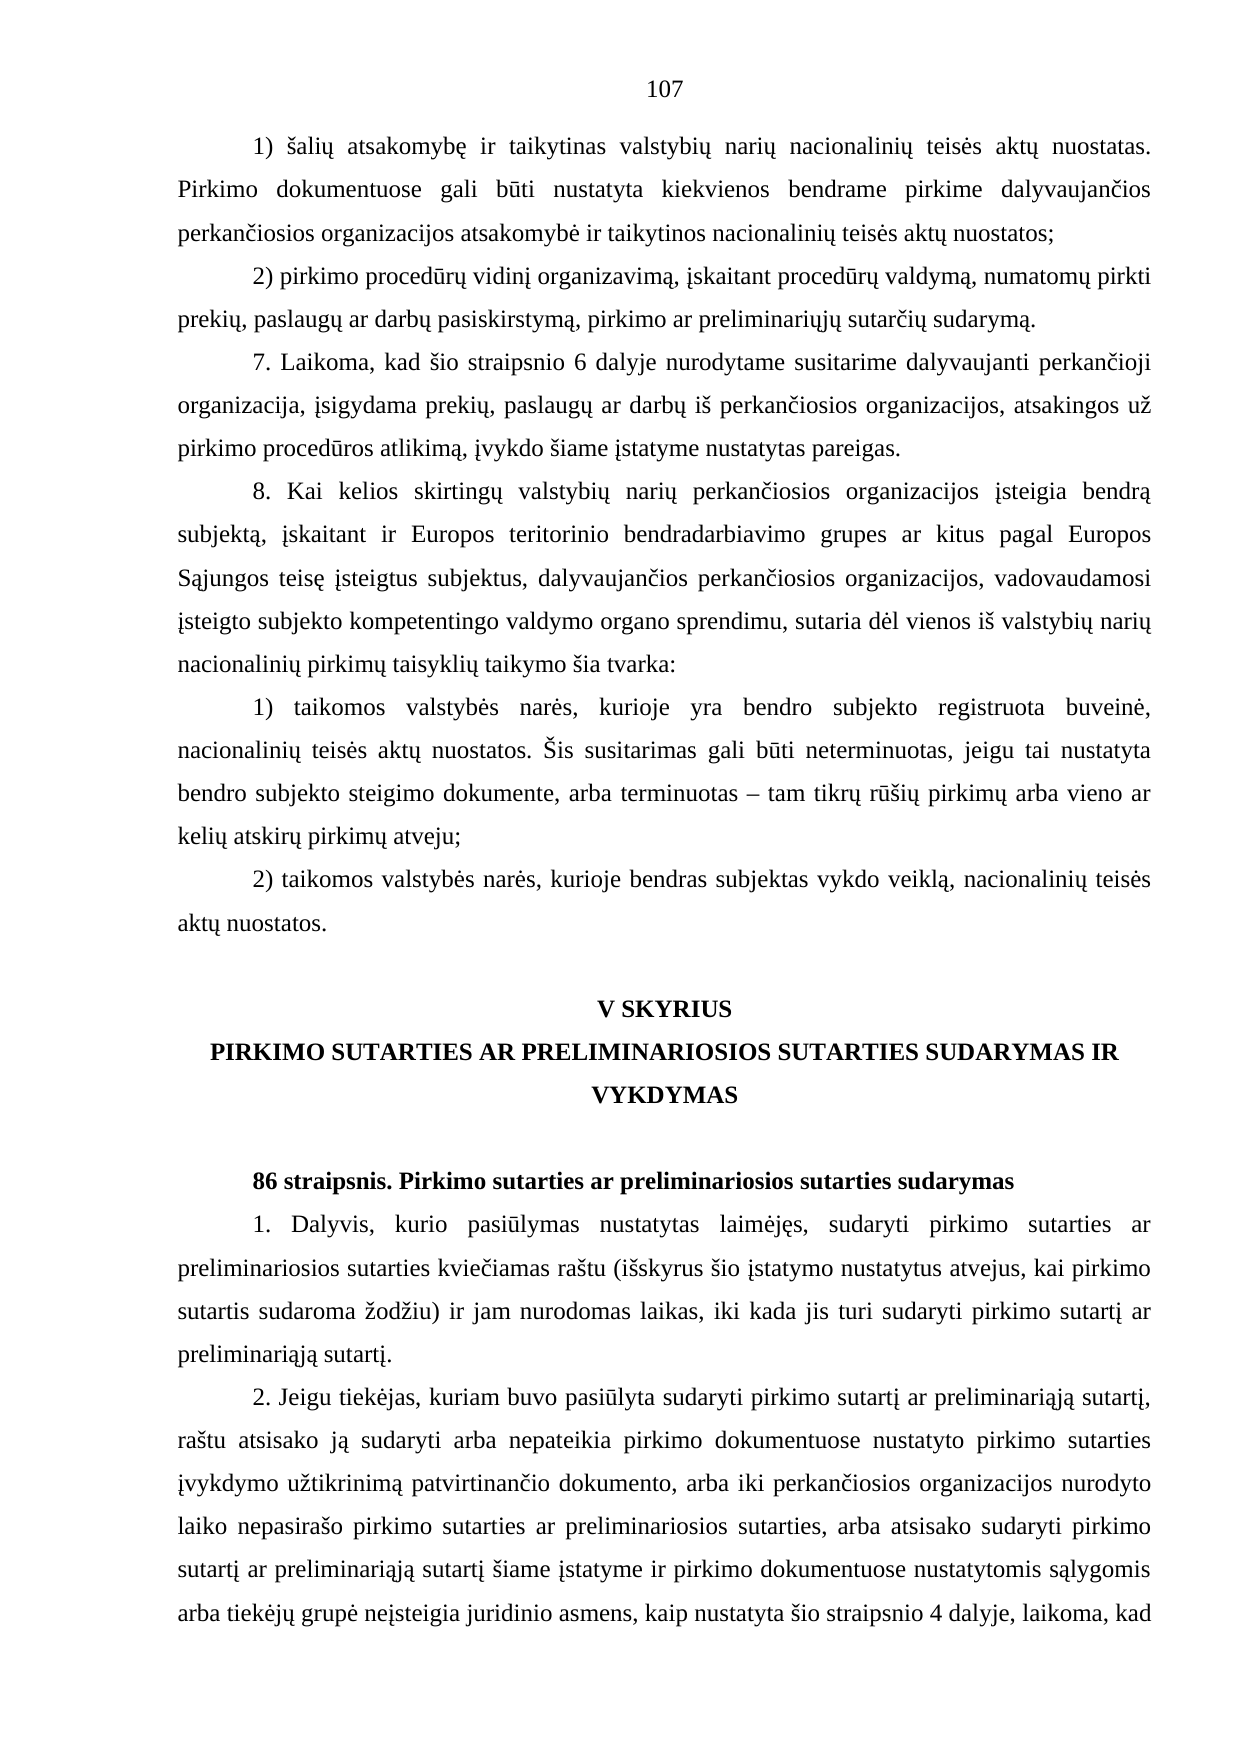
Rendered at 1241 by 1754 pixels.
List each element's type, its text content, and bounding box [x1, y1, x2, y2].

text 7. Laikoma, kad šio straipsnio 6 dalyje nurodytame susitarime dalyvaujanti perkančioji organizacija, įsigydama prekių, paslaugų ar darbų iš perkančiosios organizacijos, atsakingos už pirkimo procedūros atlikimą, įvykdo šiame įstatyme nustatytas pareigas. [177, 347, 1152, 462]
text PIRKIMO SUTARTIES AR PRELIMINARIOSIOS SUTARTIES SUDARYMAS IR VYKDYMAS [177, 1037, 1152, 1109]
text 8. Kai kelios skirtingų valstybių narių perkančiosios organizacijos įsteigia bendrą subjektą, įskaitant ir Europos teritorinio bendradarbiavimo grupes ar kitus pagal Europos Sąjungos teisę įsteigtus subjektus, dalyvaujančios perkančiosios organizacijos, vadovaudamosi įsteigto subjekto kompetentingo valdymo organo sprendimu, sutaria dėl vienos iš valstybių narių nacionalinių pirkimų taisyklių taikymo šia tvarka: [177, 476, 1152, 678]
text 2) taikomos valstybės narės, kurioje bendras subjektas vykdo veiklą, nacionalinių teisės aktų nuostatos. [177, 864, 1152, 936]
text 2) pirkimo procedūrų vidinį organizavimą, įskaitant procedūrų valdymą, numatomų pirkti prekių, paslaugų ar darbų pasiskirstymą, pirkimo ar preliminariųjų sutarčių sudarymą. [177, 261, 1152, 333]
text 86 straipsnis. Pirkimo sutarties ar preliminariosios sutarties sudarymas [177, 1166, 1152, 1195]
text 2. Jeigu tiekėjas, kuriam buvo pasiūlyta sudaryti pirkimo sutartį ar preliminariąją sutartį, raštu atsisako ją sudaryti arba nepateikia pirkimo dokumentuose nustatyto pirkimo sutarties įvykdymo užtikrinimą patvirtinančio dokumento, arba iki perkančiosios organizacijos nurodyto laiko nepasirašo pirkimo sutarties ar preliminariosios sutarties, arba atsisako sudaryti pirkimo sutartį ar preliminariąją sutartį šiame įstatyme ir pirkimo dokumentuose nustatytomis sąlygomis arba tiekėjų grupė neįsteigia juridinio asmens, kaip nustatyta šio straipsnio 4 dalyje, laikoma, kad [177, 1382, 1152, 1626]
text 1) šalių atsakomybę ir taikytinas valstybių narių nacionalinių teisės aktų nuostatas. Pirkimo dokumentuose gali būti nustatyta kiekvienos bendrame pirkime dalyvaujančios perkančiosios organizacijos atsakomybė ir taikytinos nacionalinių teisės aktų nuostatos; [177, 131, 1152, 246]
text 1) taikomos valstybės narės, kurioje yra bendro subjekto registruota buveinė, nacionalinių teisės aktų nuostatos. Šis susitarimas gali būti neterminuotas, jeigu tai nustatyta bendro subjekto steigimo dokumente, arba terminuotas – tam tikrų rūšių pirkimų arba vieno ar kelių atskirų pirkimų atveju; [177, 692, 1152, 850]
text V SKYRIUS [177, 994, 1152, 1023]
text 1. Dalyvis, kurio pasiūlymas nustatytas laimėjęs, sudaryti pirkimo sutarties ar preliminariosios sutarties kviečiamas raštu (išskyrus šio įstatymo nustatytus atvejus, kai pirkimo sutartis sudaroma žodžiu) ir jam nurodomas laikas, iki kada jis turi sudaryti pirkimo sutartį ar preliminariąją sutartį. [177, 1209, 1152, 1368]
